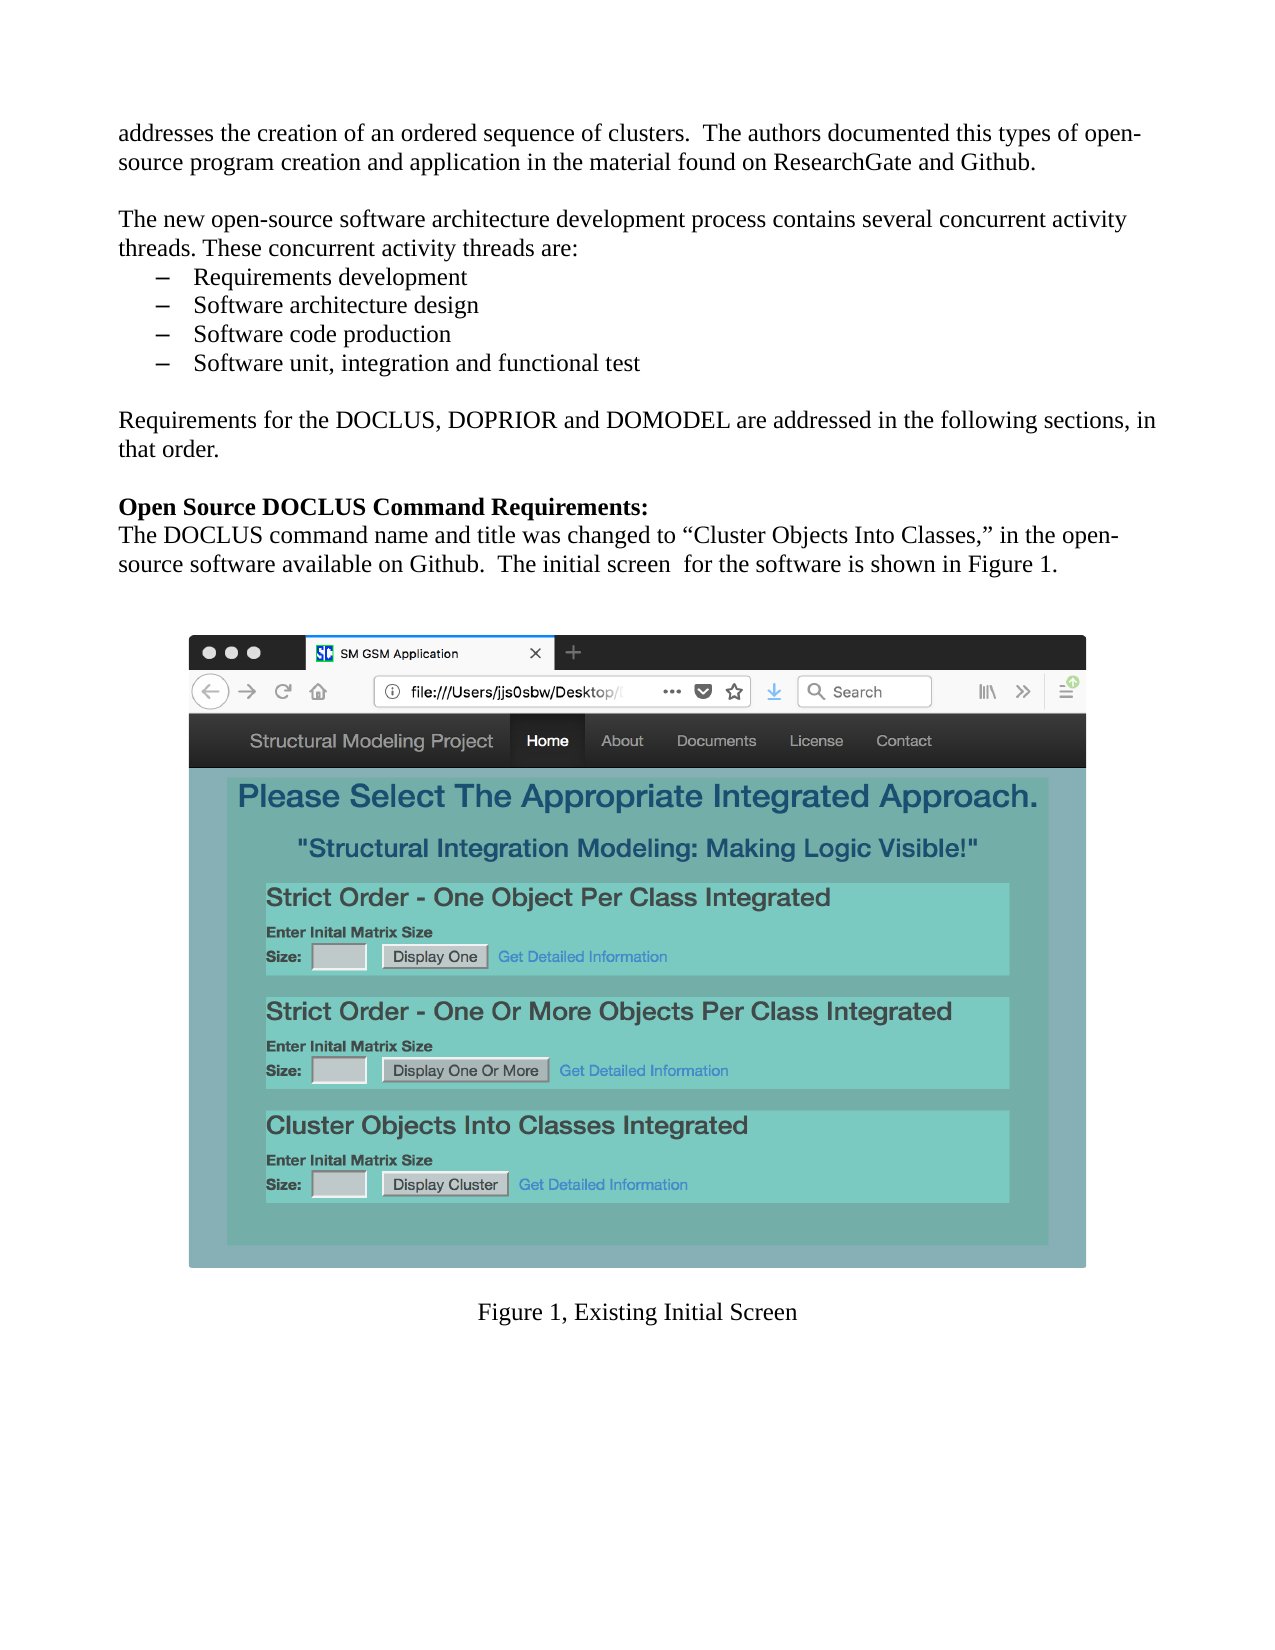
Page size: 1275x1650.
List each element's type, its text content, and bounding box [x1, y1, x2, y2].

text addresses the creation of an ordered sequence of clusters. The authors documented this types of open-source program creation and application in the material found on ResearchGate and Github. [118, 118, 1157, 176]
text The DOCLUS command name and title was changed to “Cluster Objects Into Classes,” in the open-source software available on Github. The initial screen for the software is shown in Figure 1. [118, 521, 1157, 578]
list Requirements development [156, 262, 1157, 291]
text Requirements for the DOCLUS, DOPRIOR and DOMODEL are addressed in the following sections, in that order. [118, 406, 1157, 463]
list Software architecture design [156, 291, 1157, 319]
list Software unit, integration and functional test [156, 348, 1157, 377]
text The new open-source software architecture development process contains several concurrent activity threads. These concurrent activity threads are: [118, 204, 1157, 262]
list Software code production [156, 319, 1157, 348]
text Open Source DOCLUS Command Requirements: [118, 492, 1157, 521]
text Figure 1, Existing Initial Screen [118, 1297, 1157, 1325]
picture [188, 635, 1087, 1268]
